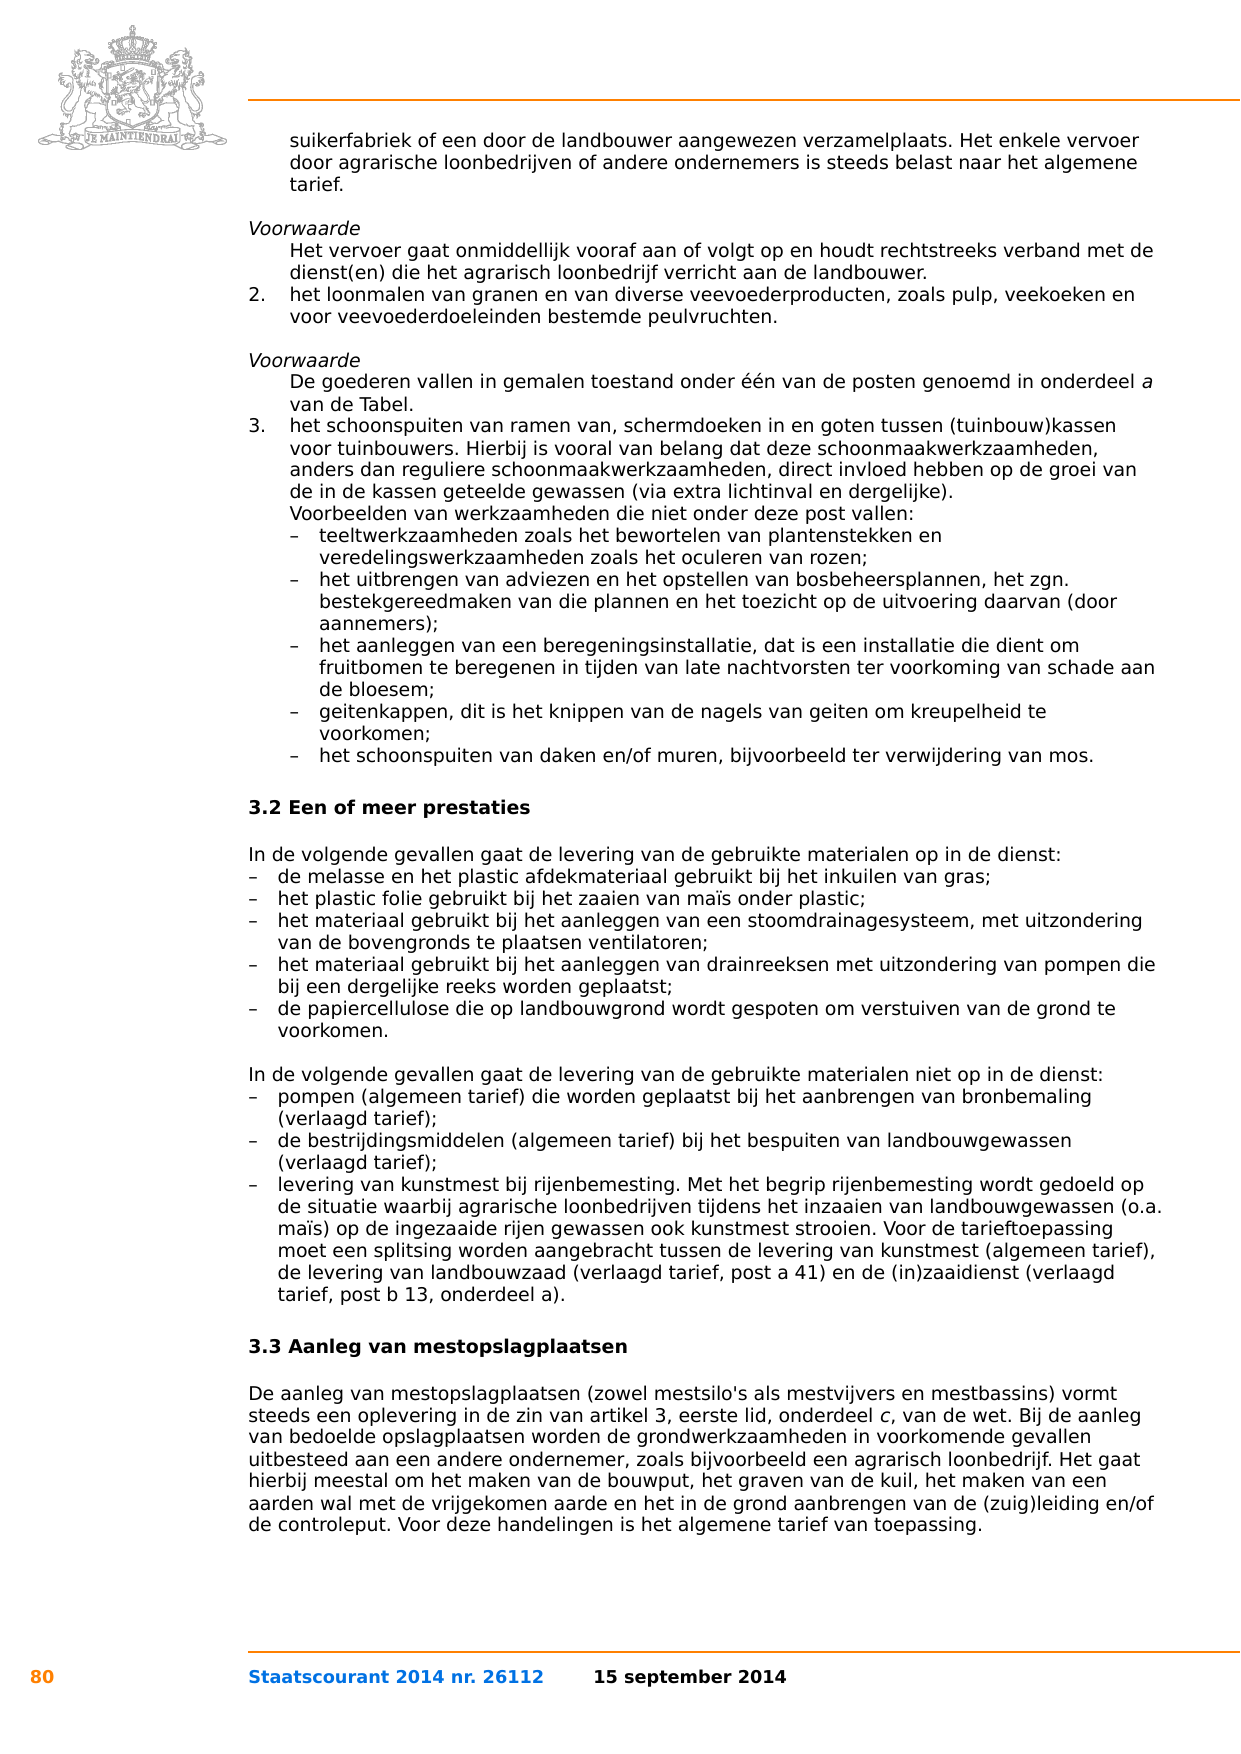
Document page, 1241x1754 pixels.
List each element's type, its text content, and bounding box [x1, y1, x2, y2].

text 2. het loonmalen van granen en van diverse veevoederproducten, zoals pulp, veekoeken en voor veevoederdoeleinden bestemde peulvruchten. [248, 284, 1163, 328]
text – teeltwerkzaamheden zoals het bewortelen van plantenstekken en veredelingswerkzaamheden zoals het oculeren van rozen; [289, 525, 1163, 569]
text In de volgende gevallen gaat de levering van de gebruikte materialen op in de dienst: [248, 844, 1163, 866]
subtitle Voorwaarde [248, 349, 1163, 371]
text – de papiercellulose die op landbouwgrond wordt gespoten om verstuiven van de grond te voorkomen. [248, 998, 1163, 1042]
subtitle Voorwaarde [248, 218, 1163, 240]
text 3. het schoonspuiten van ramen van, schermdoeken in en goten tussen (tuinbouw)kassen voor tuinbouwers. Hierbij is vooral van belang dat deze schoonmaakwerkzaamheden, anders dan reguliere schoonmaakwerkzaamheden, direct invloed hebben op de groei van de in de kassen geteelde gewassen (via extra lichtinval en dergelijke). [248, 415, 1163, 503]
text – de bestrijdingsmiddelen (algemeen tarief) bij het bespuiten van landbouwgewassen (verlaagd tarief); [248, 1130, 1163, 1174]
text De aanleg van mestopslagplaatsen (zowel mestsilo's als mestvijvers en mestbassins) vormt steeds een oplevering in de zin van artikel 3, eerste lid, onderdeel c, van de wet. Bij de aanleg van bedoelde opslagplaatsen worden de grondwerkzaamheden in voorkomende gevallen uitbesteed aan een andere ondernemer, zoals bijvoorbeeld een agrarisch loonbedrijf. Het gaat hierbij meestal om het maken van de bouwput, het graven van de kuil, het maken van een aarden wal met de vrijgekomen aarde en het in de grond aanbrengen van de (zuig)leiding en/of de controleput. Voor deze handelingen is het algemene tarief van toepassing. [248, 1382, 1163, 1536]
text Het vervoer gaat onmiddellijk vooraf aan of volgt op en houdt rechtstreeks verband met de dienst(en) die het agrarisch loonbedrijf verricht aan de landbouwer. [289, 240, 1163, 284]
text Voorbeelden van werkzaamheden die niet onder deze post vallen: [289, 503, 1163, 525]
text – het materiaal gebruikt bij het aanleggen van drainreeksen met uitzondering van pompen die bij een dergelijke reeks worden geplaatst; [248, 954, 1163, 998]
text De goederen vallen in gemalen toestand onder één van de posten genoemd in onderdeel a van de Tabel. [289, 371, 1163, 415]
picture [38, 25, 227, 150]
text – geitenkappen, dit is het knippen van de nagels van geiten om kreupelheid te voorkomen; [289, 701, 1163, 745]
text – pompen (algemeen tarief) die worden geplaatst bij het aanbrengen van bronbemaling (verlaagd tarief); [248, 1086, 1163, 1130]
text – het aanleggen van een beregeningsinstallatie, dat is een installatie die dient om fruitbomen te beregenen in tijden van late nachtvorsten ter voorkoming van schade aan de bloesem; [289, 635, 1163, 701]
text – de melasse en het plastic afdekmateriaal gebruikt bij het inkuilen van gras; [248, 866, 1163, 888]
text – het plastic folie gebruikt bij het zaaien van maïs onder plastic; [248, 888, 1163, 910]
text – levering van kunstmest bij rijenbemesting. Met het begrip rijenbemesting wordt gedoeld op de situatie waarbij agrarische loonbedrijven tijdens het inzaaien van landbouwgewassen (o.a. maïs) op de ingezaaide rijen gewassen ook kunstmest strooien. Voor de tarieftoepassing moet een splitsing worden aangebracht tussen de levering van kunstmest (algemeen tarief), de levering van landbouwzaad (verlaagd tarief, post a 41) en de (in)zaaidienst (verlaagd tarief, post b 13, onderdeel a). [248, 1174, 1163, 1306]
text In de volgende gevallen gaat de levering van de gebruikte materialen niet op in de dienst: [248, 1064, 1163, 1086]
text suikerfabriek of een door de landbouwer aangewezen verzamelplaats. Het enkele vervoer door agrarische loonbedrijven of andere ondernemers is steeds belast naar het algemene tarief. [248, 130, 1163, 196]
text – het materiaal gebruikt bij het aanleggen van een stoomdrainagesysteem, met uitzondering van de bovengronds te plaatsen ventilatoren; [248, 910, 1163, 954]
subtitle 3.2 Een of meer prestaties [248, 797, 1163, 819]
text – het schoonspuiten van daken en/of muren, bijvoorbeeld ter verwijdering van mos. [289, 745, 1163, 767]
subtitle 3.3 Aanleg van mestopslagplaatsen [248, 1336, 1163, 1357]
text – het uitbrengen van adviezen en het opstellen van bosbeheersplannen, het zgn. bestekgereedmaken van die plannen en het toezicht op de uitvoering daarvan (door aannemers); [289, 569, 1163, 635]
